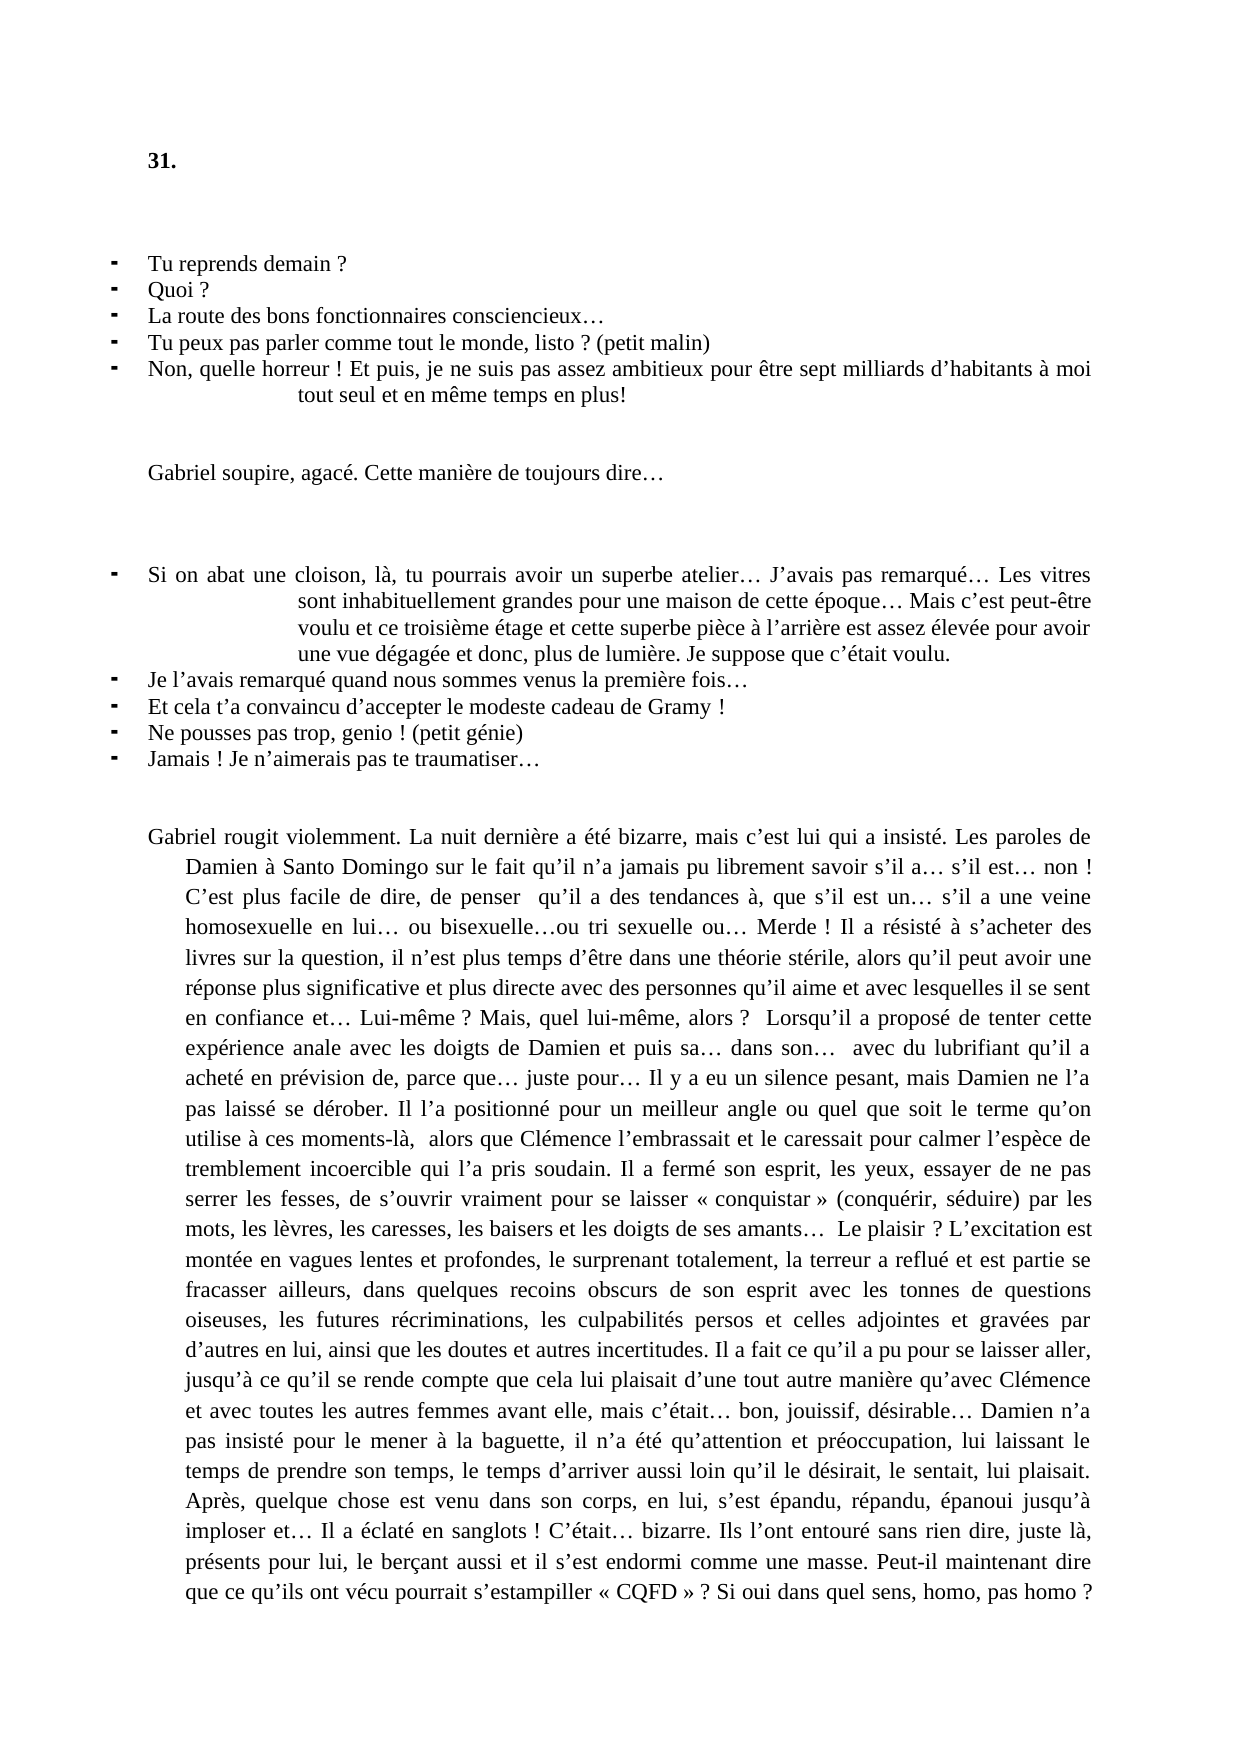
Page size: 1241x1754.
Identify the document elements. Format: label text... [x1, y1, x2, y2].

list Tu reprends demain ? [110, 250, 1093, 276]
text 31. [148, 148, 1093, 174]
list Et cela t’a convaincu d’accepter le modeste cadeau de Gramy ! [110, 693, 1093, 719]
text Gabriel rougit violemment. La nuit dernière a été bizarre, mais c’est lui qui a insisté. Les paroles de Damien à Santo Domingo sur le fait qu’il n’a jamais pu librement savoir s’il a… s’il est… non ! C’est plus facile de dire, de penser qu’il a des tendances à, que s’il est un… s’il a une veine homosexuelle en lui… ou bisexuelle…ou tri sexuelle ou… Merde ! Il a résisté à s’acheter des livres sur la question, il n’est plus temps d’être dans une théorie stérile, alors qu’il peut avoir une réponse plus significative et plus directe avec des personnes qu’il aime et avec lesquelles il se sent en confiance et… Lui-même ? Mais, quel lui-même, alors ? Lorsqu’il a proposé de tenter cette expérience anale avec les doigts de Damien et puis sa… dans son… avec du lubrifiant qu’il a acheté en prévision de, parce que… juste pour… Il y a eu un silence pesant, mais Damien ne l’a pas laissé se dérober. Il l’a positionné pour un meilleur angle ou quel que soit le terme qu’on utilise à ces moments-là, alors que Clémence l’embrassait et le caressait pour calmer l’espèce de tremblement incoercible qui l’a pris soudain. Il a fermé son esprit, les yeux, essayer de ne pas serrer les fesses, de s’ouvrir vraiment pour se laisser « conquistar » (conquérir, séduire) par les mots, les lèvres, les caresses, les baisers et les doigts de ses amants… Le plaisir ? L’excitation est montée en vagues lentes et profondes, le surprenant totalement, la terreur a reflué et est partie se fracasser ailleurs, dans quelques recoins obscurs de son esprit avec les tonnes de questions oiseuses, les futures récriminations, les culpabilités persos et celles adjointes et gravées par d’autres en lui, ainsi que les doutes et autres incertitudes. Il a fait ce qu’il a pu pour se laisser aller, jusqu’à ce qu’il se rende compte que cela lui plaisait d’une tout autre manière qu’avec Clémence et avec toutes les autres femmes avant elle, mais c’était… bon, jouissif, désirable… Damien n’a pas insisté pour le mener à la baguette, il n’a été qu’attention et préoccupation, lui laissant le temps de prendre son temps, le temps d’arriver aussi loin qu’il le désirait, le sentait, lui plaisait. Après, quelque chose est venu dans son corps, en lui, s’est épandu, répandu, épanoui jusqu’à imploser et… Il a éclaté en sanglots ! C’était… bizarre. Ils l’ont entouré sans rien dire, juste là, présents pour lui, le berçant aussi et il s’est endormi comme une masse. Peut-il maintenant dire que ce qu’ils ont vécu pourrait s’estampiller « CQFD » ? Si oui dans quel sens, homo, pas homo ? [148, 823, 1093, 1604]
list Tu peux pas parler comme tout le monde, listo ? (petit malin) [110, 329, 1093, 355]
list La route des bons fonctionnaires consciencieux… [110, 302, 1093, 329]
list Si on abat une cloison, là, tu pourrais avoir un superbe atelier… J’avais pas remarqué… Les vitres sont inhabituellement grandes pour une maison de cette époque… Mais c’est peut-être voulu et ce troisième étage et cette superbe pièce à l’arrière est assez élevée pour avoir une vue dégagée et donc, plus de lumière. Je suppose que c’était voulu. [110, 561, 1093, 666]
list Quoi ? [110, 276, 1093, 302]
text Gabriel soupire, agacé. Cette manière de toujours dire… [148, 459, 1093, 485]
list Je l’avais remarqué quand nous sommes venus la première fois… [110, 666, 1093, 693]
list Jamais ! Je n’aimerais pas te traumatiser… [110, 745, 1093, 772]
list Non, quelle horreur ! Et puis, je ne suis pas assez ambitieux pour être sept milliards d’habitants à moi tout seul et en même temps en plus! [110, 355, 1093, 408]
list Ne pousses pas trop, genio ! (petit génie) [110, 719, 1093, 745]
